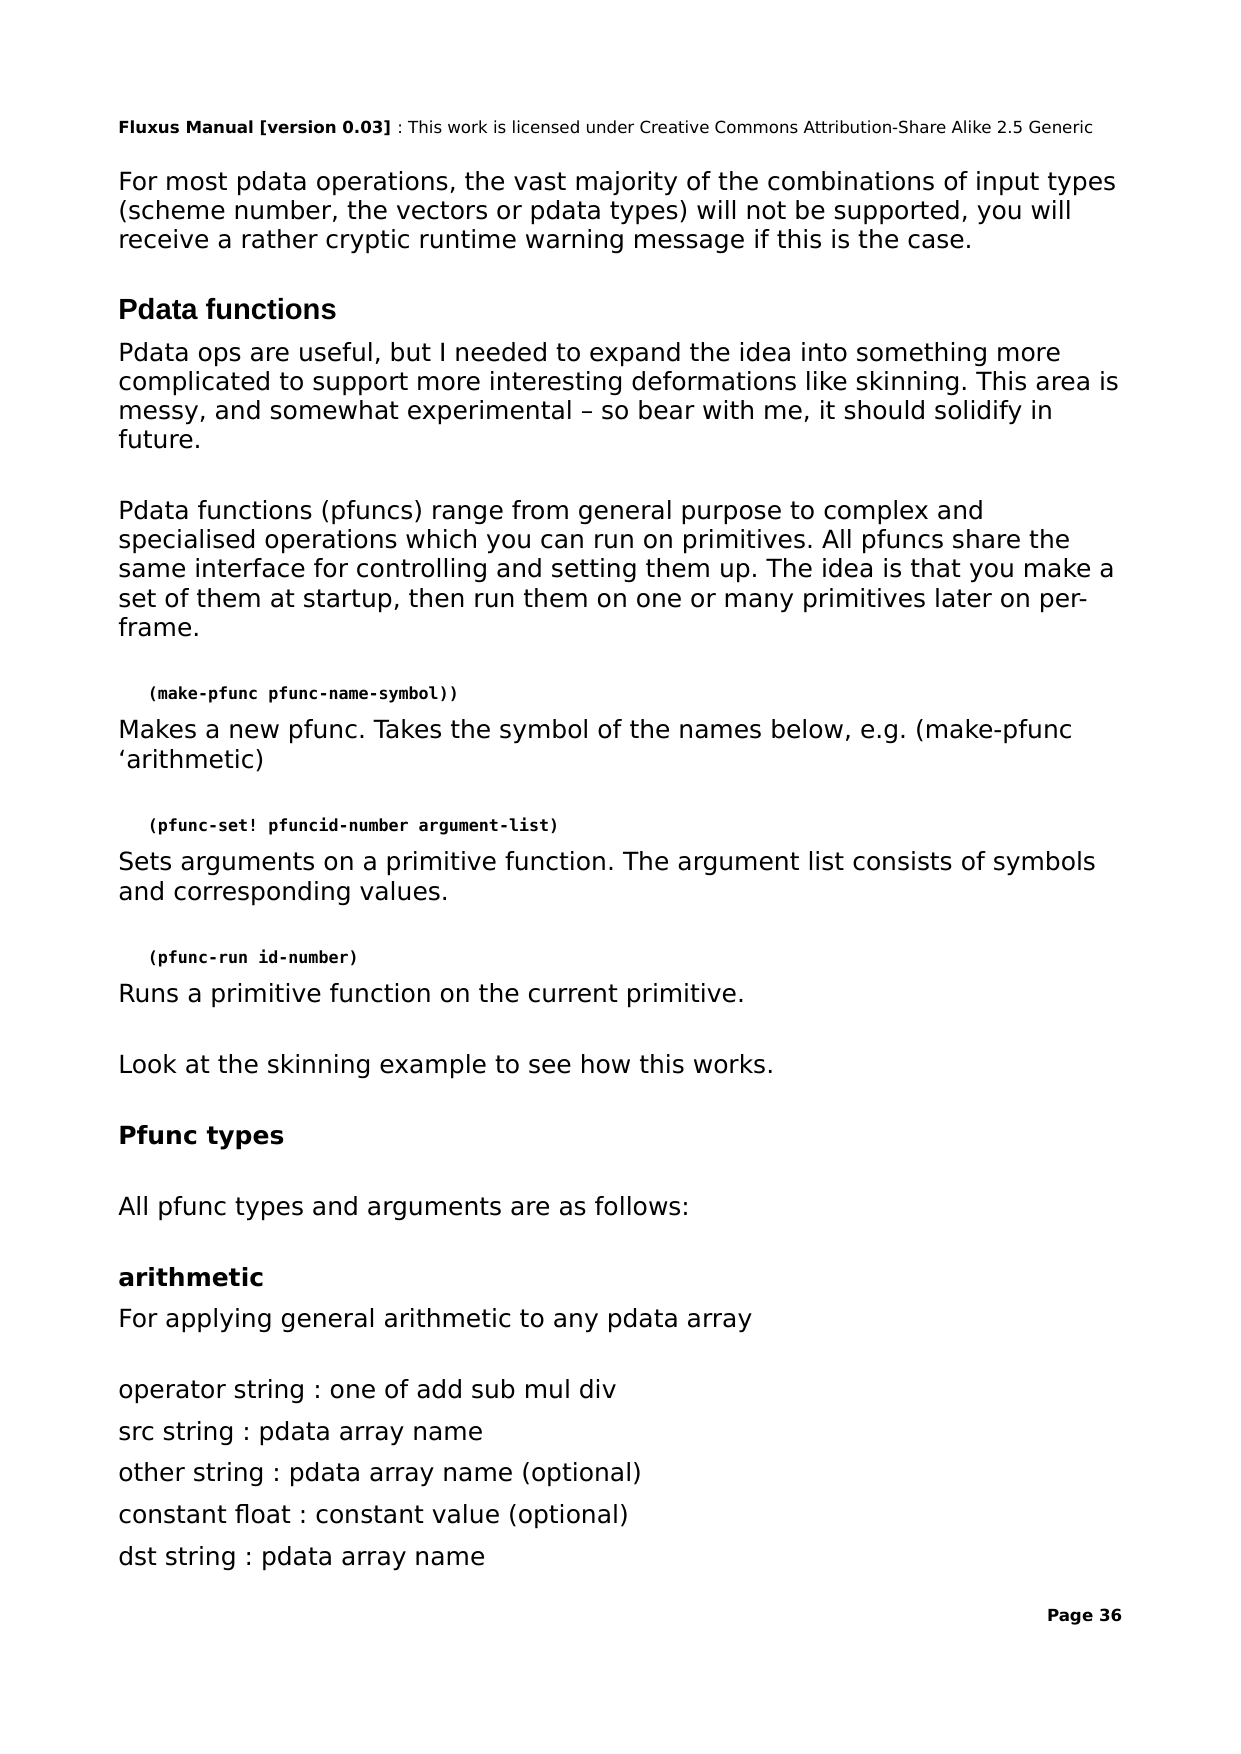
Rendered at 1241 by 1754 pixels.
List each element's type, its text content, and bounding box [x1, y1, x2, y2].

text Look at the skinning example to see how this works. [118, 1050, 1122, 1079]
text dst string : pdata array name [118, 1542, 1122, 1571]
text Pdata functions (pfuncs) range from general purpose to complex and specialised operations which you can run on primitives. All pfuncs share the same interface for controlling and setting them up. The idea is that you make a set of them at startup, then run them on one or many primitives later on per-frame. [118, 496, 1122, 642]
text All pfunc types and arguments are as follows: [118, 1192, 1122, 1221]
text Pdata ops are useful, but I needed to expand the idea into something more complicated to support more interesting deformations like skinning. This area is messy, and somewhat experimental – so bear with me, it should solidify in future. [118, 338, 1122, 455]
text constant float : constant value (optional) [118, 1500, 1122, 1529]
text For applying general arithmetic to any pdata array [118, 1304, 1122, 1334]
subtitle Pdata functions [118, 292, 1122, 326]
text (pfunc-set! pfuncid-number argument-list) [148, 816, 1122, 835]
text other string : pdata array name (optional) [118, 1459, 1122, 1488]
text src string : pdata array name [118, 1417, 1122, 1446]
text Makes a new pfunc. Takes the symbol of the names below, e.g. (make-pfunc ‘arithmetic) [118, 716, 1122, 774]
text Sets arguments on a primitive function. The argument list consists of symbols and corresponding values. [118, 848, 1122, 906]
text Pfunc types [118, 1121, 1122, 1150]
text (pfunc-run id-number) [148, 948, 1122, 967]
text arithmetic [118, 1263, 1122, 1292]
text (make-pfunc pfunc-name-symbol)) [148, 684, 1122, 703]
text Runs a primitive function on the current primitive. [118, 979, 1122, 1009]
text For most pdata operations, the vast majority of the combinations of input types (scheme number, the vectors or pdata types) will not be supported, you will receive a rather cryptic runtime warning message if this is the case. [118, 167, 1122, 254]
text operator string : one of add sub mul div [118, 1375, 1122, 1404]
